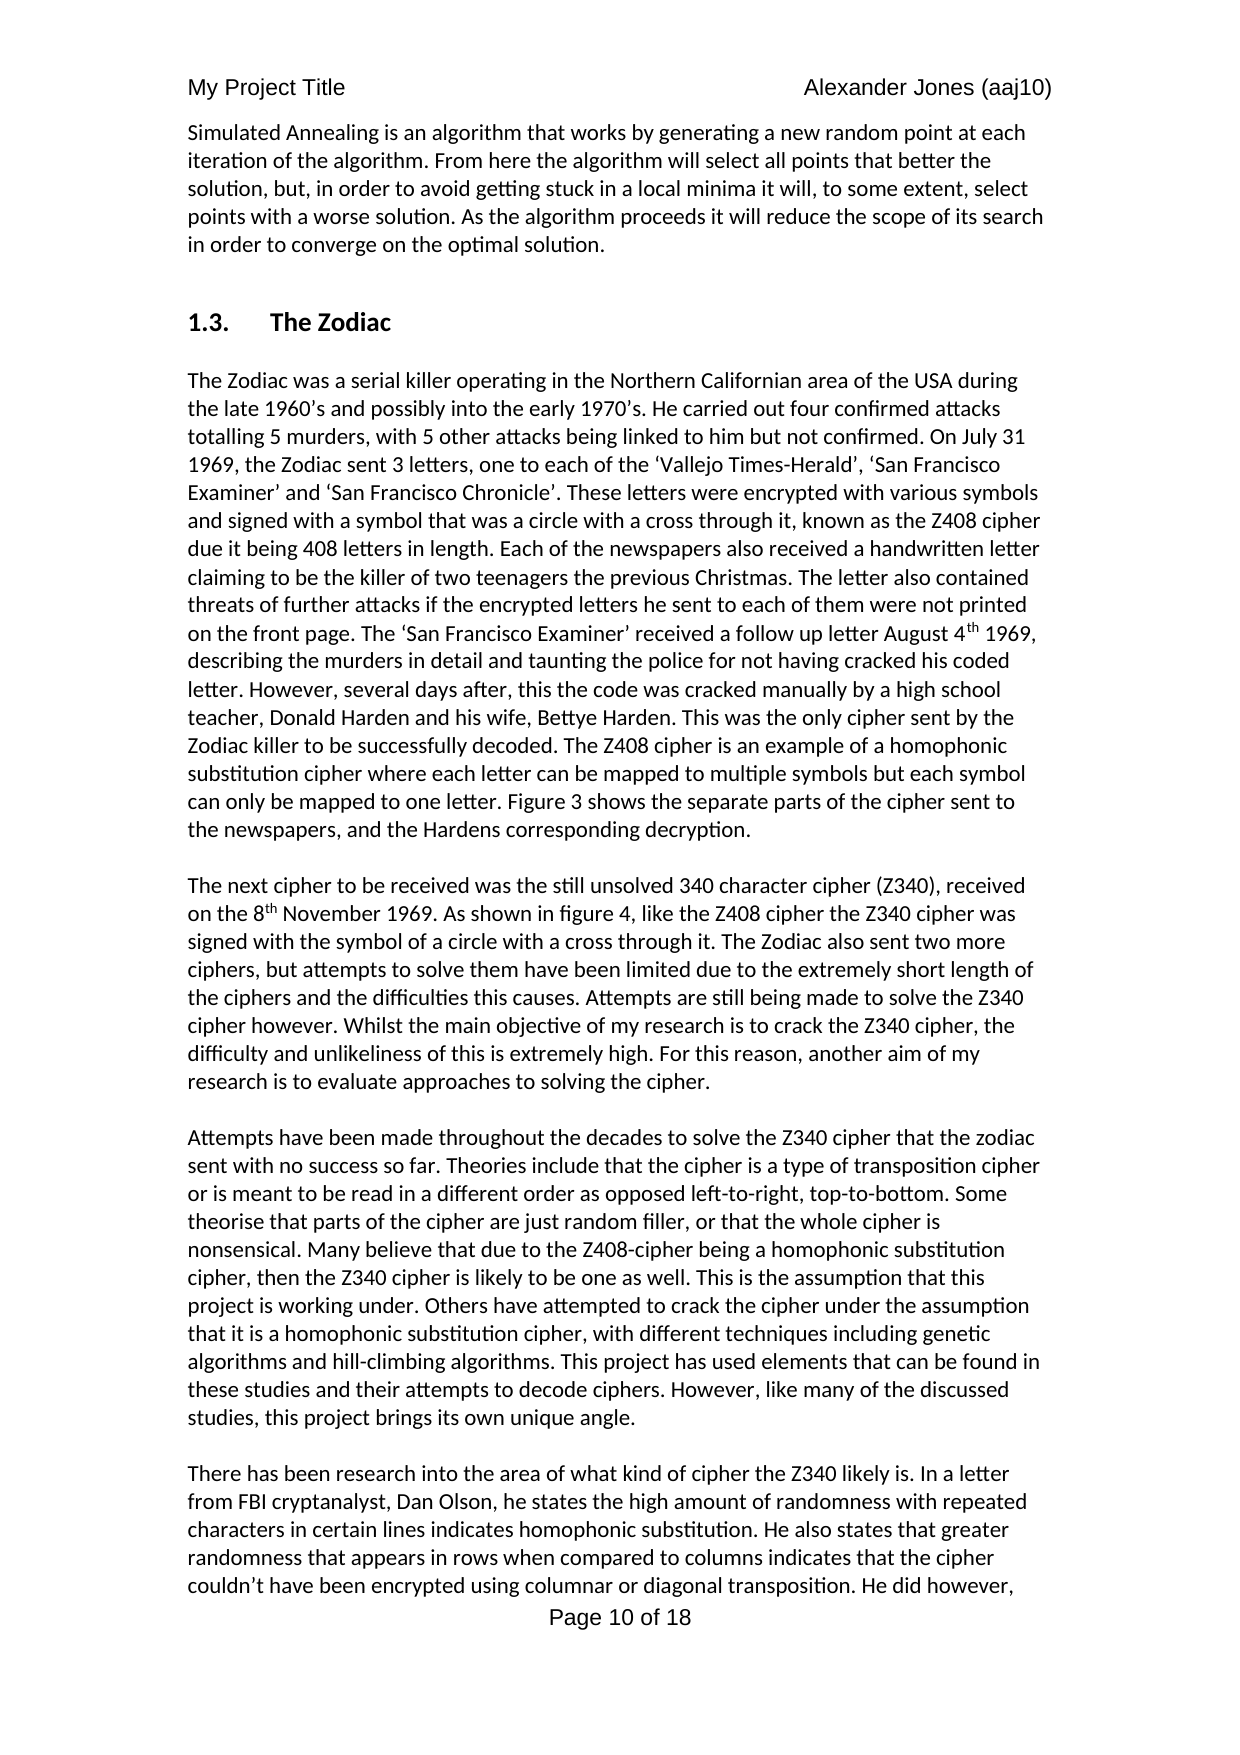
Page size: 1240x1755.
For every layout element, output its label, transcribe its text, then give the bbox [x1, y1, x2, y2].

text There has been research into the area of what kind of cipher the Z340 likely is. In a letter from FBI cryptanalyst, Dan Olson, he states the high amount of randomness with repeated characters in certain lines indicates homophonic substitution. He also states that greater randomness that appears in rows when compared to columns indicates that the cipher couldn’t have been encrypted using columnar or diagonal transposition. He did however, [187, 1459, 1052, 1599]
text The next cipher to be received was the still unsolved 340 character cipher (Z340), received on the 8th November 1969. As shown in figure 4, like the Z408 cipher the Z340 cipher was signed with the symbol of a circle with a cross through it. The Zodiac also sent two more ciphers, but attempts to solve them have been limited due to the extremely short length of the ciphers and the difficulties this causes. Attempts are still being made to solve the Z340 cipher however. Whilst the main objective of my research is to crack the Z340 cipher, the difficulty and unlikeliness of this is extremely high. For this reason, another aim of my research is to evaluate approaches to solving the cipher. [187, 871, 1052, 1095]
text Attempts have been made throughout the decades to solve the Z340 cipher that the zodiac sent with no success so far. Theories include that the cipher is a type of transposition cipher or is meant to be read in a different order as opposed left-to-right, top-to-bottom. Some theorise that parts of the cipher are just random filler, or that the whole cipher is nonsensical. Many believe that due to the Z408-cipher being a homophonic substitution cipher, then the Z340 cipher is likely to be one as well. This is the assumption that this project is working under. Others have attempted to crack the cipher under the assumption that it is a homophonic substitution cipher, with different techniques including genetic algorithms and hill-climbing algorithms. This project has used elements that can be found in these studies and their attempts to decode ciphers. However, like many of the discussed studies, this project brings its own unique angle. [187, 1123, 1052, 1431]
text The Zodiac was a serial killer operating in the Northern Californian area of the USA during the late 1960’s and possibly into the early 1970’s. He carried out four confirmed attacks totalling 5 murders, with 5 other attacks being linked to him but not confirmed. On July 31 1969, the Zodiac sent 3 letters, one to each of the ‘Vallejo Times-Herald’, ‘San Francisco Examiner’ and ‘San Francisco Chronicle’. These letters were encrypted with various symbols and signed with a symbol that was a circle with a cross through it, known as the Z408 cipher due it being 408 letters in length. Each of the newspapers also received a handwritten letter claiming to be the killer of two teenagers the previous Christmas. The letter also contained threats of further attacks if the encrypted letters he sent to each of them were not printed on the front page. The ‘San Francisco Examiner’ received a follow up letter August 4th 1969, describing the murders in detail and taunting the police for not having cracked his coded letter. However, several days after, this the code was cracked manually by a high school teacher, Donald Harden and his wife, Bettye Harden. This was the only cipher sent by the Zodiac killer to be successfully decoded. The Z408 cipher is an example of a homophonic substitution cipher where each letter can be mapped to multiple symbols but each symbol can only be mapped to one letter. Figure 3 shows the separate parts of the cipher sent to the newspapers, and the Hardens corresponding decryption. [187, 366, 1052, 843]
subtitle The Zodiac [187, 305, 1052, 338]
text Simulated Annealing is an algorithm that works by generating a new random point at each iteration of the algorithm. From here the algorithm will select all points that better the solution, but, in order to avoid getting stuck in a local minima it will, to some extent, select points with a worse solution. As the algorithm proceeds it will reduce the scope of its search in order to converge on the optimal solution. [187, 118, 1052, 258]
